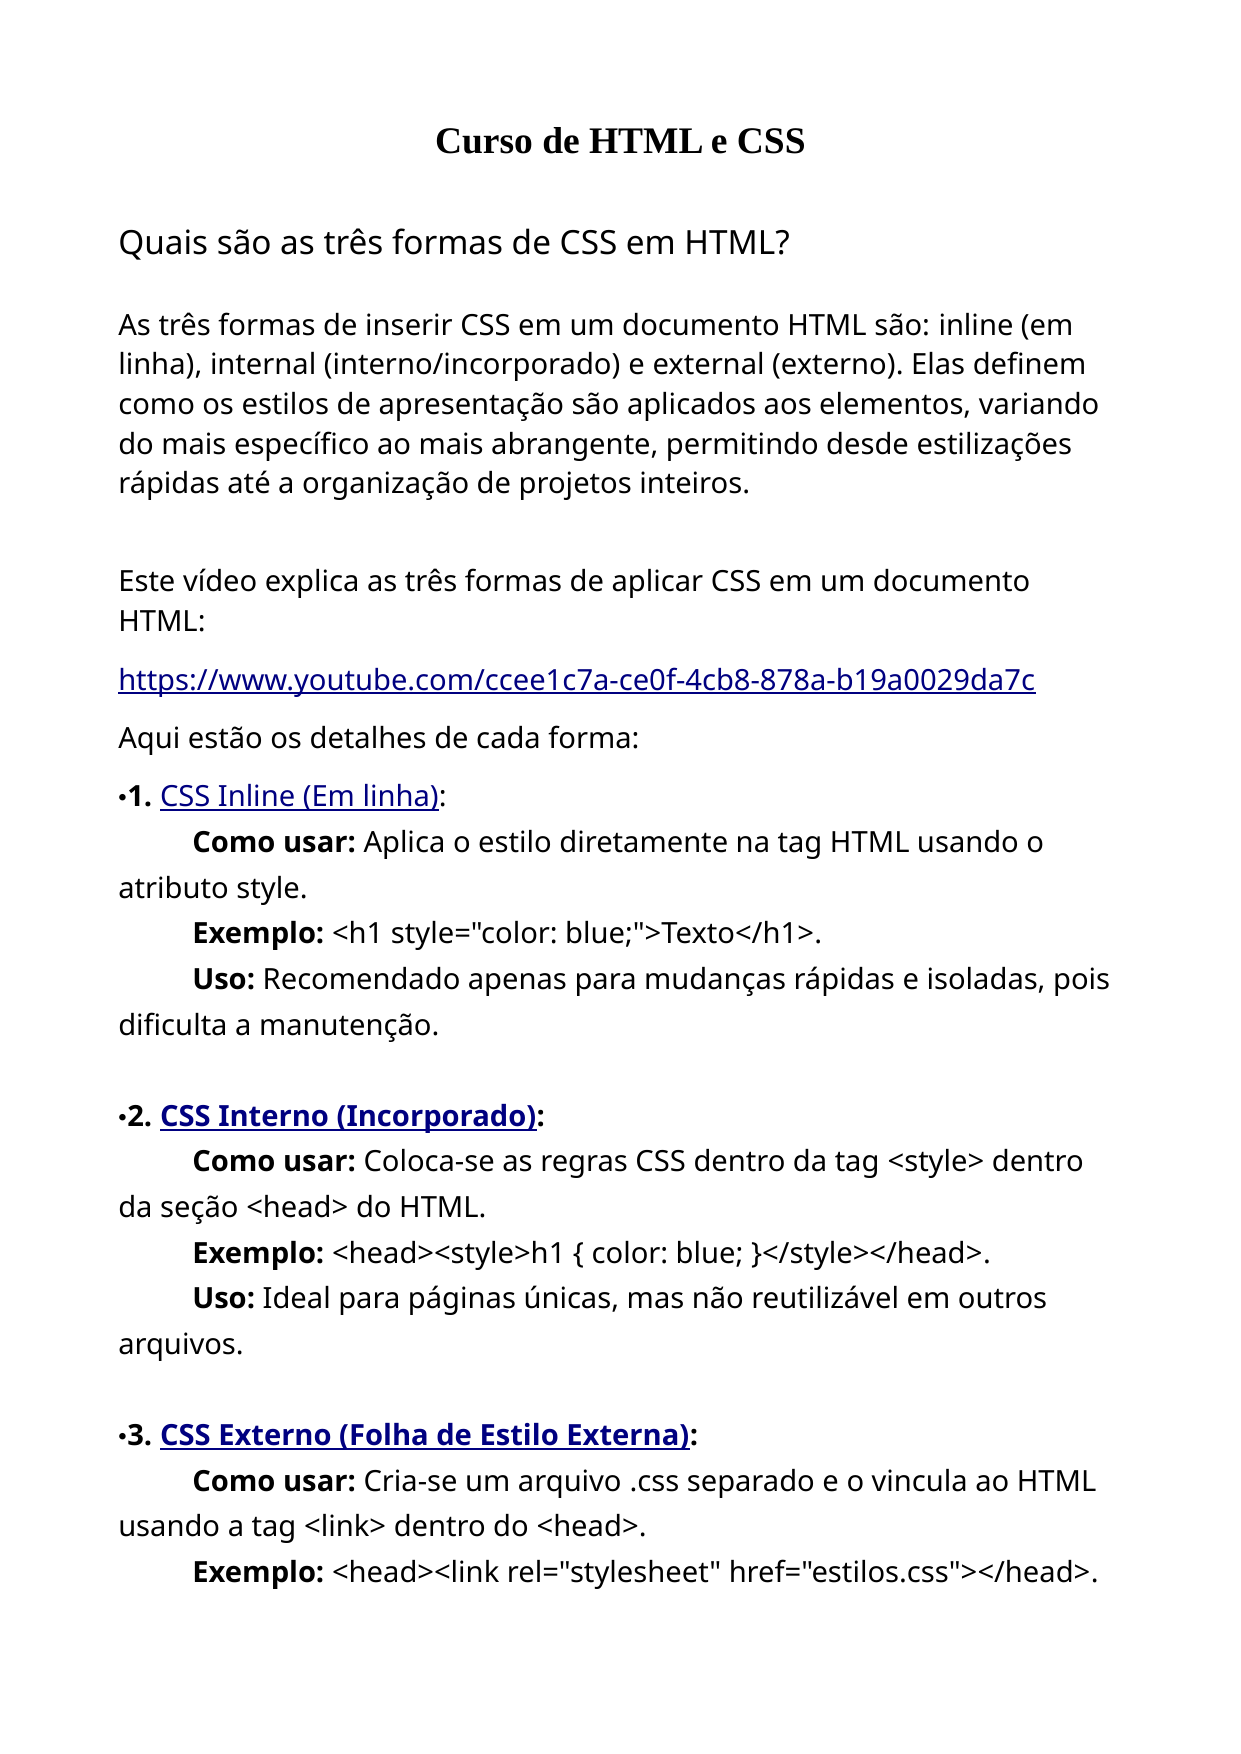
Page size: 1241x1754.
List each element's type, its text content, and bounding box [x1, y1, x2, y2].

text Aqui estão os detalhes de cada forma: [118, 717, 1122, 757]
text Curso de HTML e CSS [118, 118, 1122, 161]
list Como usar: Cria-se um arquivo .css separado e o vincula ao HTML usando a tag <link> dentro do <head>. [118, 1460, 1122, 1545]
list Exemplo: <h1 style="color: blue;">Texto</h1>. [118, 913, 1122, 952]
list 3. CSS Externo (Folha de Estilo Externa): [118, 1414, 1122, 1454]
list 2. CSS Interno (Incorporado): [118, 1095, 1122, 1135]
text Este vídeo explica as três formas de aplicar CSS em um documento HTML: [118, 561, 1122, 640]
list 1. CSS Inline (Em linha): [118, 776, 1122, 815]
list Como usar: Coloca-se as regras CSS dentro da tag <style> dentro da seção <head> do HTML. [118, 1141, 1122, 1226]
list Exemplo: <head><style>h1 { color: blue; }</style></head>. [118, 1232, 1122, 1272]
text https://www.youtube.com/ccee1c7a-ce0f-4cb8-878a-b19a0029da7c [118, 659, 1122, 698]
list Exemplo: <head><link rel="stylesheet" href="estilos.css"></head>. [118, 1551, 1122, 1591]
list Uso: Ideal para páginas únicas, mas não reutilizável em outros arquivos. [118, 1278, 1122, 1363]
text As três formas de inserir CSS em um documento HTML são: inline (em linha), internal (interno/incorporado) e external (externo). Elas definem como os estilos de apresentação são aplicados aos elementos, variando do mais específico ao mais abrangente, permitindo desde estilizações rápidas até a organização de projetos inteiros. [118, 304, 1122, 502]
text Quais são as três formas de CSS em HTML? [118, 219, 1122, 264]
list Uso: Recomendado apenas para mudanças rápidas e isoladas, pois dificulta a manutenção. [118, 958, 1122, 1043]
list Como usar: Aplica o estilo diretamente na tag HTML usando o atributo style. [118, 821, 1122, 907]
